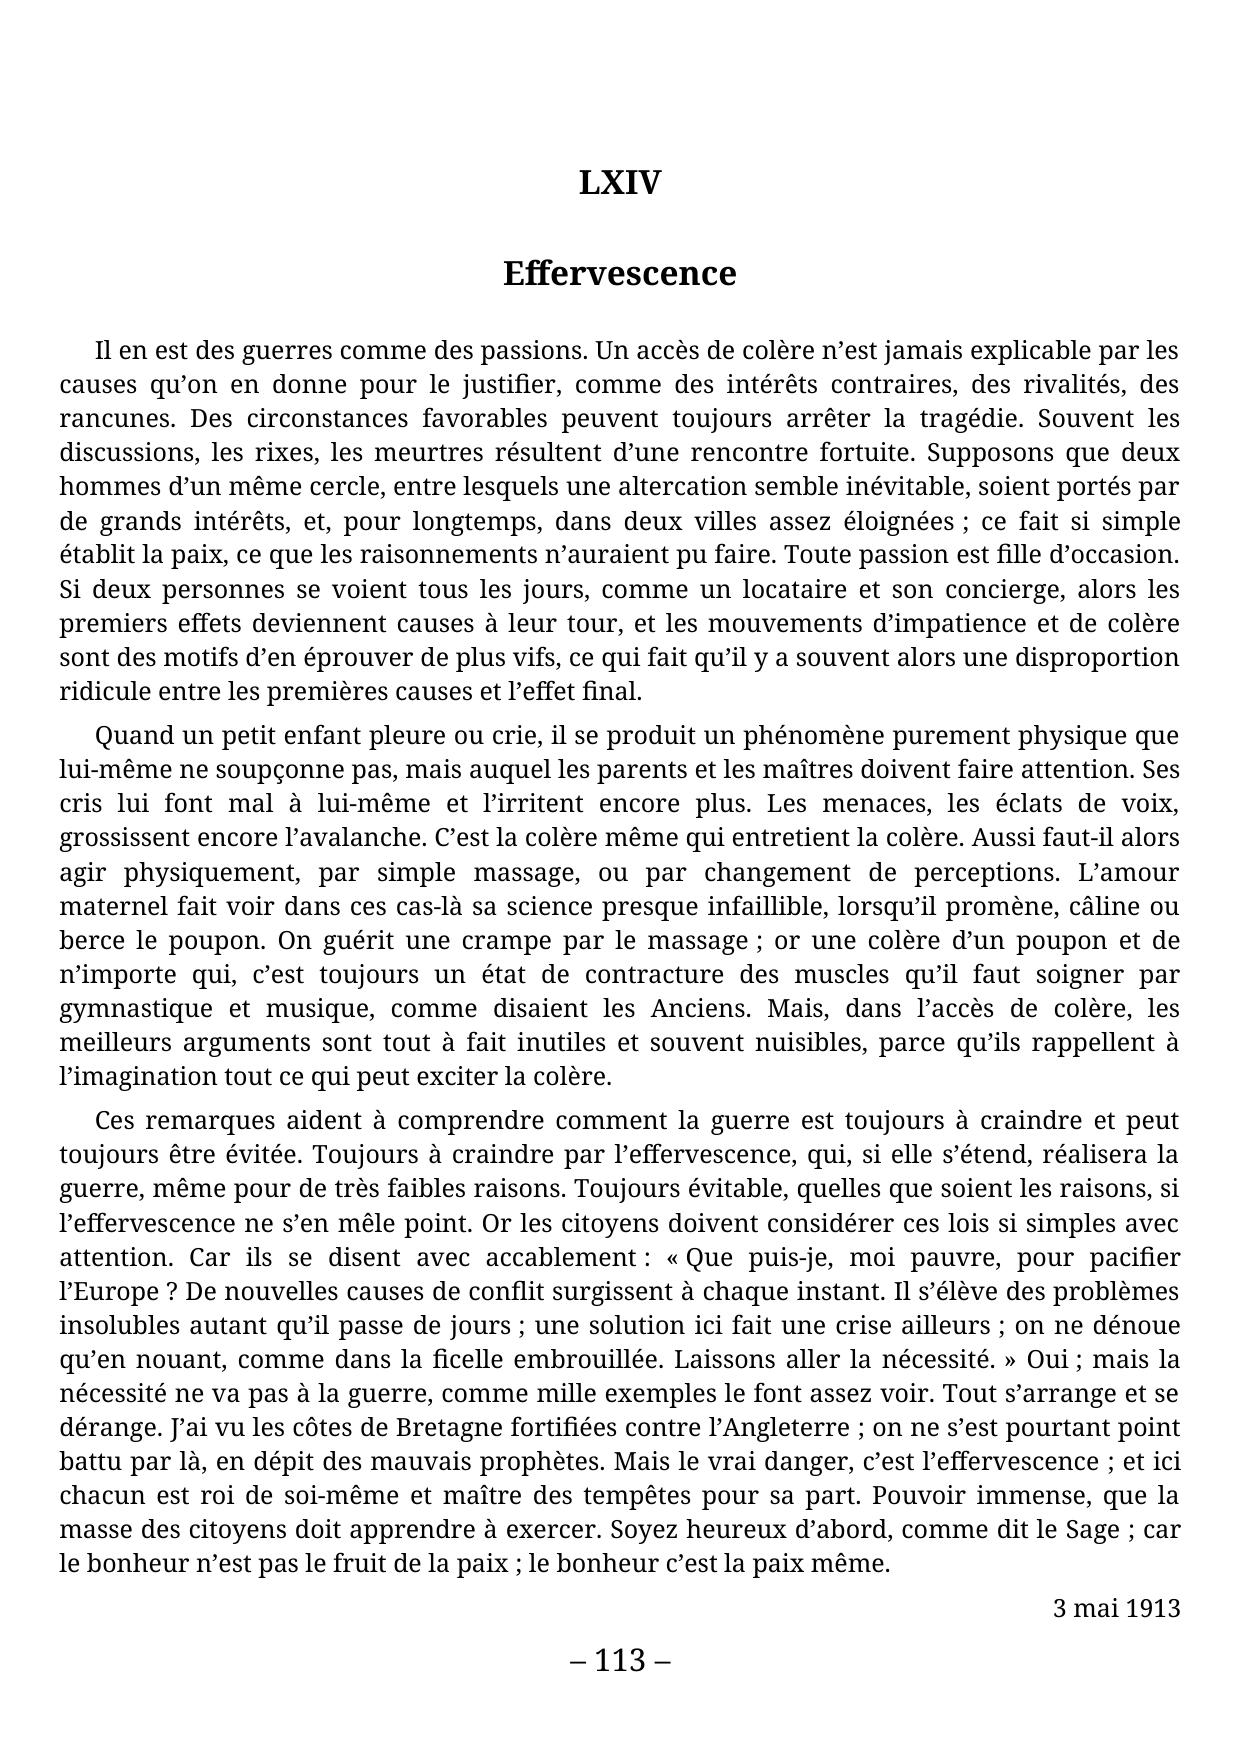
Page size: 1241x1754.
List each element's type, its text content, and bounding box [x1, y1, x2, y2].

text Il en est des guerres comme des passions. Un accès de colère n’est jamais explicable par les causes qu’on en donne pour le justifier, comme des intérêts contraires, des rivalités, des rancunes. Des circonstances favorables peuvent toujours arrêter la tragédie. Souvent les discussions, les rixes, les meurtres résultent d’une rencontre fortuite. Supposons que deux hommes d’un même cercle, entre lesquels une altercation semble inévitable, soient portés par de grands intérêts, et, pour longtemps, dans deux villes assez éloignées ; ce fait si simple établit la paix, ce que les raisonnements n’auraient pu faire. Toute passion est fille d’occasion. Si deux personnes se voient tous les jours, comme un locataire et son concierge, alors les premiers effets deviennent causes à leur tour, et les mouvements d’impatience et de colère sont des motifs d’en éprouver de plus vifs, ce qui fait qu’il y a souvent alors une disproportion ridicule entre les premières causes et l’effet final. [59, 333, 1181, 707]
text Ces remarques aident à comprendre comment la guerre est toujours à craindre et peut toujours être évitée. Toujours à craindre par l’effervescence, qui, si elle s’étend, réalisera la guerre, même pour de très faibles raisons. Toujours évitable, quelles que soient les raisons, si l’effervescence ne s’en mêle point. Or les citoyens doivent considérer ces lois si simples avec attention. Car ils se disent avec accablement : « Que puis-je, moi pauvre, pour pacifier l’Europe ? De nouvelles causes de conflit surgissent à chaque instant. Il s’élève des problèmes insolubles autant qu’il passe de jours ; une solution ici fait une crise ailleurs ; on ne dénoue qu’en nouant, comme dans la ficelle embrouillée. Laissons aller la nécessité. » Oui ; mais la nécessité ne va pas à la guerre, comme mille exemples le font assez voir. Tout s’arrange et se dérange. J’ai vu les côtes de Bretagne fortifiées contre l’Angleterre ; on ne s’est pourtant point battu par là, en dépit des mauvais prophètes. Mais le vrai danger, c’est l’effervescence ; et ici chacun est roi de soi-même et maître des tempêtes pour sa part. Pouvoir immense, que la masse des citoyens doit apprendre à exercer. Soyez heureux d’abord, comme dit le Sage ; car le bonheur n’est pas le fruit de la paix ; le bonheur c’est la paix même. [59, 1103, 1181, 1580]
subtitle LXIV Effervescence [59, 159, 1181, 295]
text 3 mai 1913 [59, 1590, 1181, 1624]
text Quand un petit enfant pleure ou crie, il se produit un phénomène purement physique que lui-même ne soupçonne pas, mais auquel les parents et les maîtres doivent faire attention. Ses cris lui font mal à lui-même et l’irritent encore plus. Les menaces, les éclats de voix, grossissent encore l’avalanche. C’est la colère même qui entretient la colère. Aussi faut-il alors agir physiquement, par simple massage, ou par changement de perceptions. L’amour maternel fait voir dans ces cas-là sa science presque infaillible, lorsqu’il promène, câline ou berce le poupon. On guérit une crampe par le massage ; or une colère d’un poupon et de n’importe qui, c’est toujours un état de contracture des muscles qu’il faut soigner par gymnastique et musique, comme disaient les Anciens. Mais, dans l’accès de colère, les meilleurs arguments sont tout à fait inutiles et souvent nuisibles, parce qu’ils rappellent à l’imagination tout ce qui peut exciter la colère. [59, 718, 1181, 1093]
